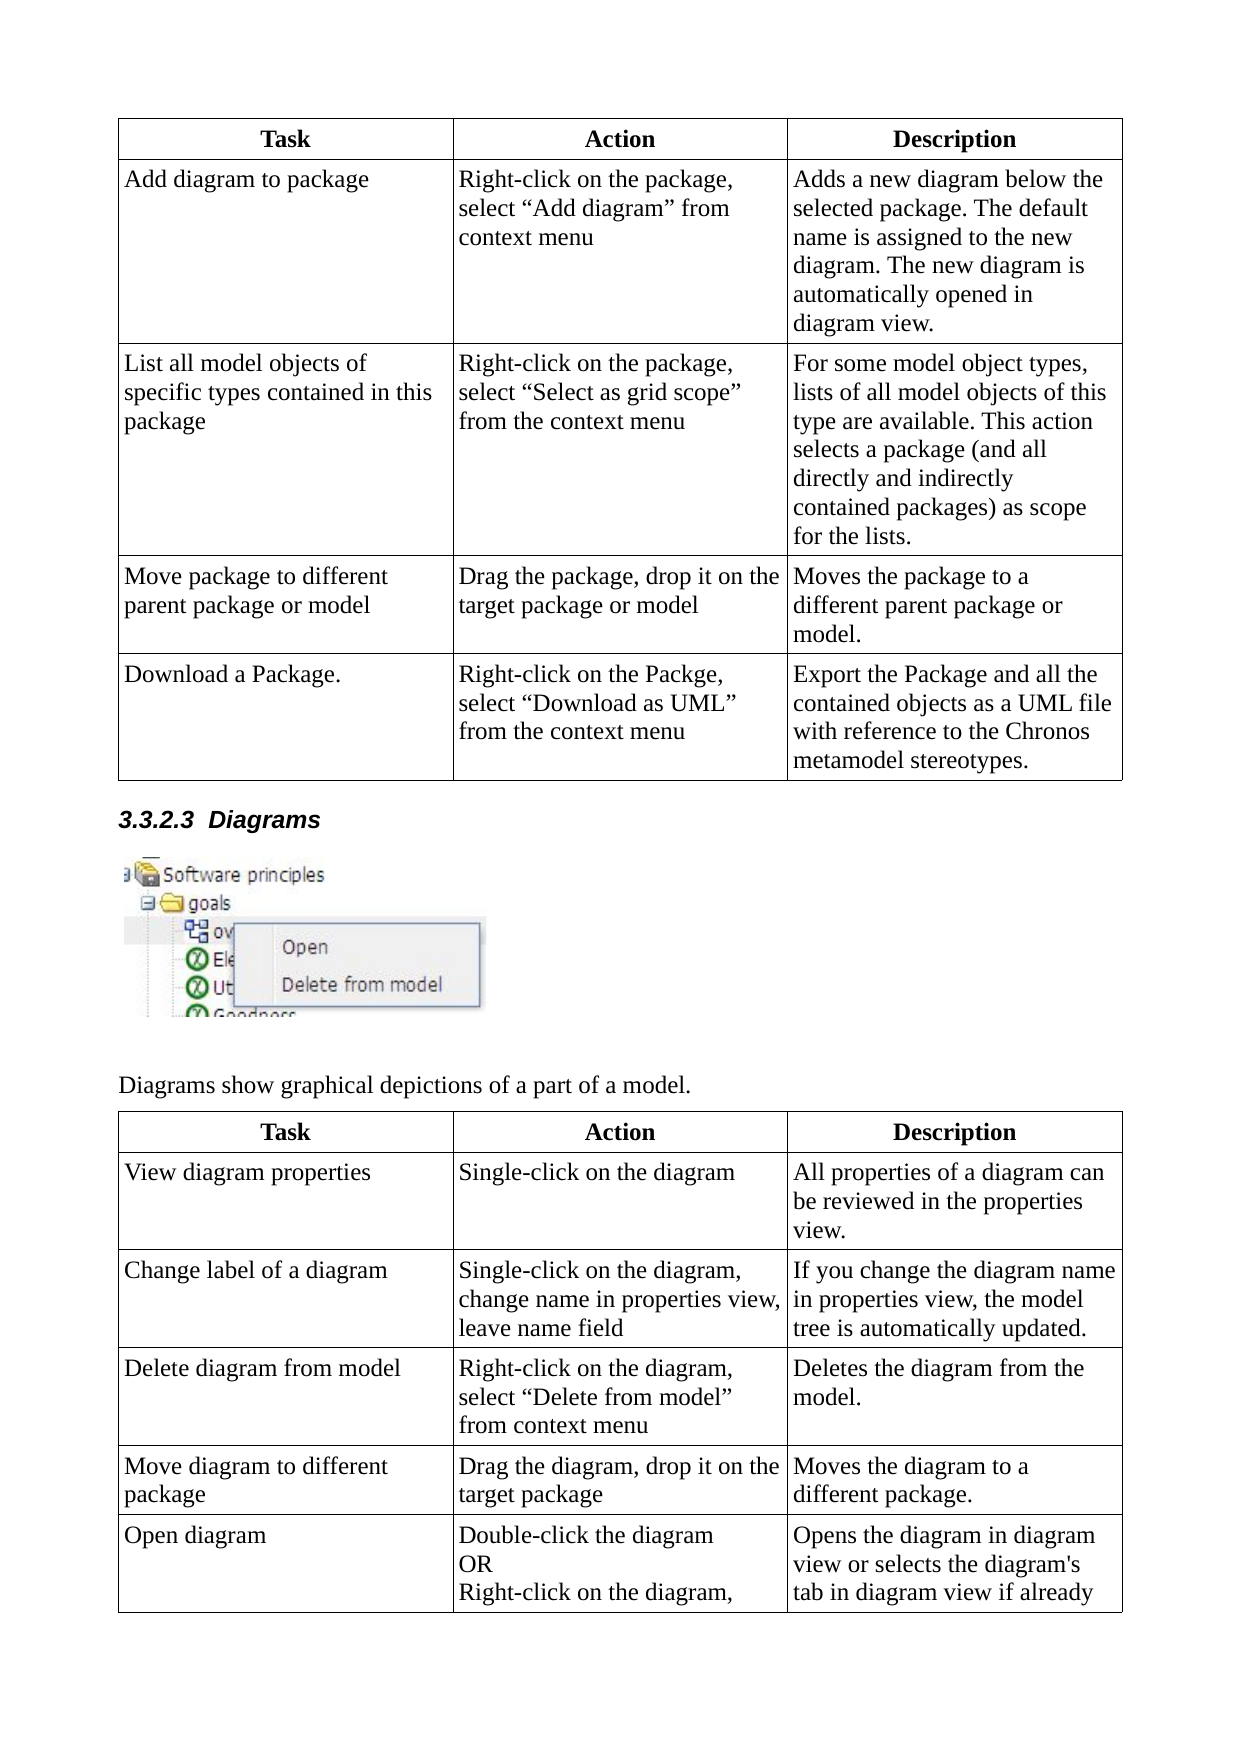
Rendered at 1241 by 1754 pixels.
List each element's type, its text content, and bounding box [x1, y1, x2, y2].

table_header Description [788, 1112, 1122, 1152]
table_cell Deletes the diagram from the model. [788, 1348, 1122, 1445]
table_cell Drag the diagram, drop it on the target package [454, 1446, 787, 1514]
table_cell Right-click on the package, select “Add diagram” from context menu [454, 160, 787, 342]
table_cell Right-click on the package, select “Select as grid scope” from the context menu [454, 344, 787, 555]
table_cell Add diagram to package [119, 160, 453, 342]
table_cell List all model objects of specific types contained in this package [119, 344, 453, 555]
table_cell Download a Package. [119, 654, 453, 780]
table_cell Change label of a diagram [119, 1250, 453, 1347]
table_cell Moves the package to a different parent package or model. [788, 556, 1122, 653]
table_cell If you change the diagram name in properties view, the model tree is automatically updated. [788, 1250, 1122, 1347]
table_cell Opens the diagram in diagram view or selects the diagram's tab in diagram view if already [788, 1515, 1122, 1612]
table_cell Double-click the diagram OR Right-click on the diagram, [454, 1515, 787, 1612]
table_cell Right-click on the Packge, select “Download as UML” from the context menu [454, 654, 787, 780]
table_header Action [454, 119, 787, 158]
table_cell Adds a new diagram below the selected package. The default name is assigned to the new diagram. The new diagram is automatically opened in diagram view. [788, 160, 1122, 342]
picture [124, 857, 487, 1017]
table_cell Moves the diagram to a different package. [788, 1446, 1122, 1514]
table_header Description [788, 119, 1122, 158]
table_cell For some model object types, lists of all model objects of this type are available. This action selects a package (and all directly and indirectly contained packages) as scope for the lists. [788, 344, 1122, 555]
table_cell Export the Package and all the contained objects as a UML file with reference to the Chronos metamodel stereotypes. [788, 654, 1122, 780]
table_cell Single-click on the diagram [454, 1153, 787, 1249]
table_cell Drag the package, drop it on the target package or model [454, 556, 787, 653]
table_cell Move package to different parent package or model [119, 556, 453, 653]
subtitle Diagrams [118, 805, 1122, 833]
table_cell View diagram properties [119, 1153, 453, 1249]
table_cell Right-click on the diagram, select “Delete from model” from context menu [454, 1348, 787, 1445]
table_header Task [119, 119, 453, 158]
table_cell Open diagram [119, 1515, 453, 1612]
table_header Action [454, 1112, 787, 1152]
text Diagrams show graphical depictions of a part of a model. [118, 1070, 1122, 1099]
table_cell Move diagram to different package [119, 1446, 453, 1514]
table_cell Delete diagram from model [119, 1348, 453, 1445]
table_cell Single-click on the diagram, change name in properties view, leave name field [454, 1250, 787, 1347]
table_header Task [119, 1112, 453, 1152]
table_cell All properties of a diagram can be reviewed in the properties view. [788, 1153, 1122, 1249]
